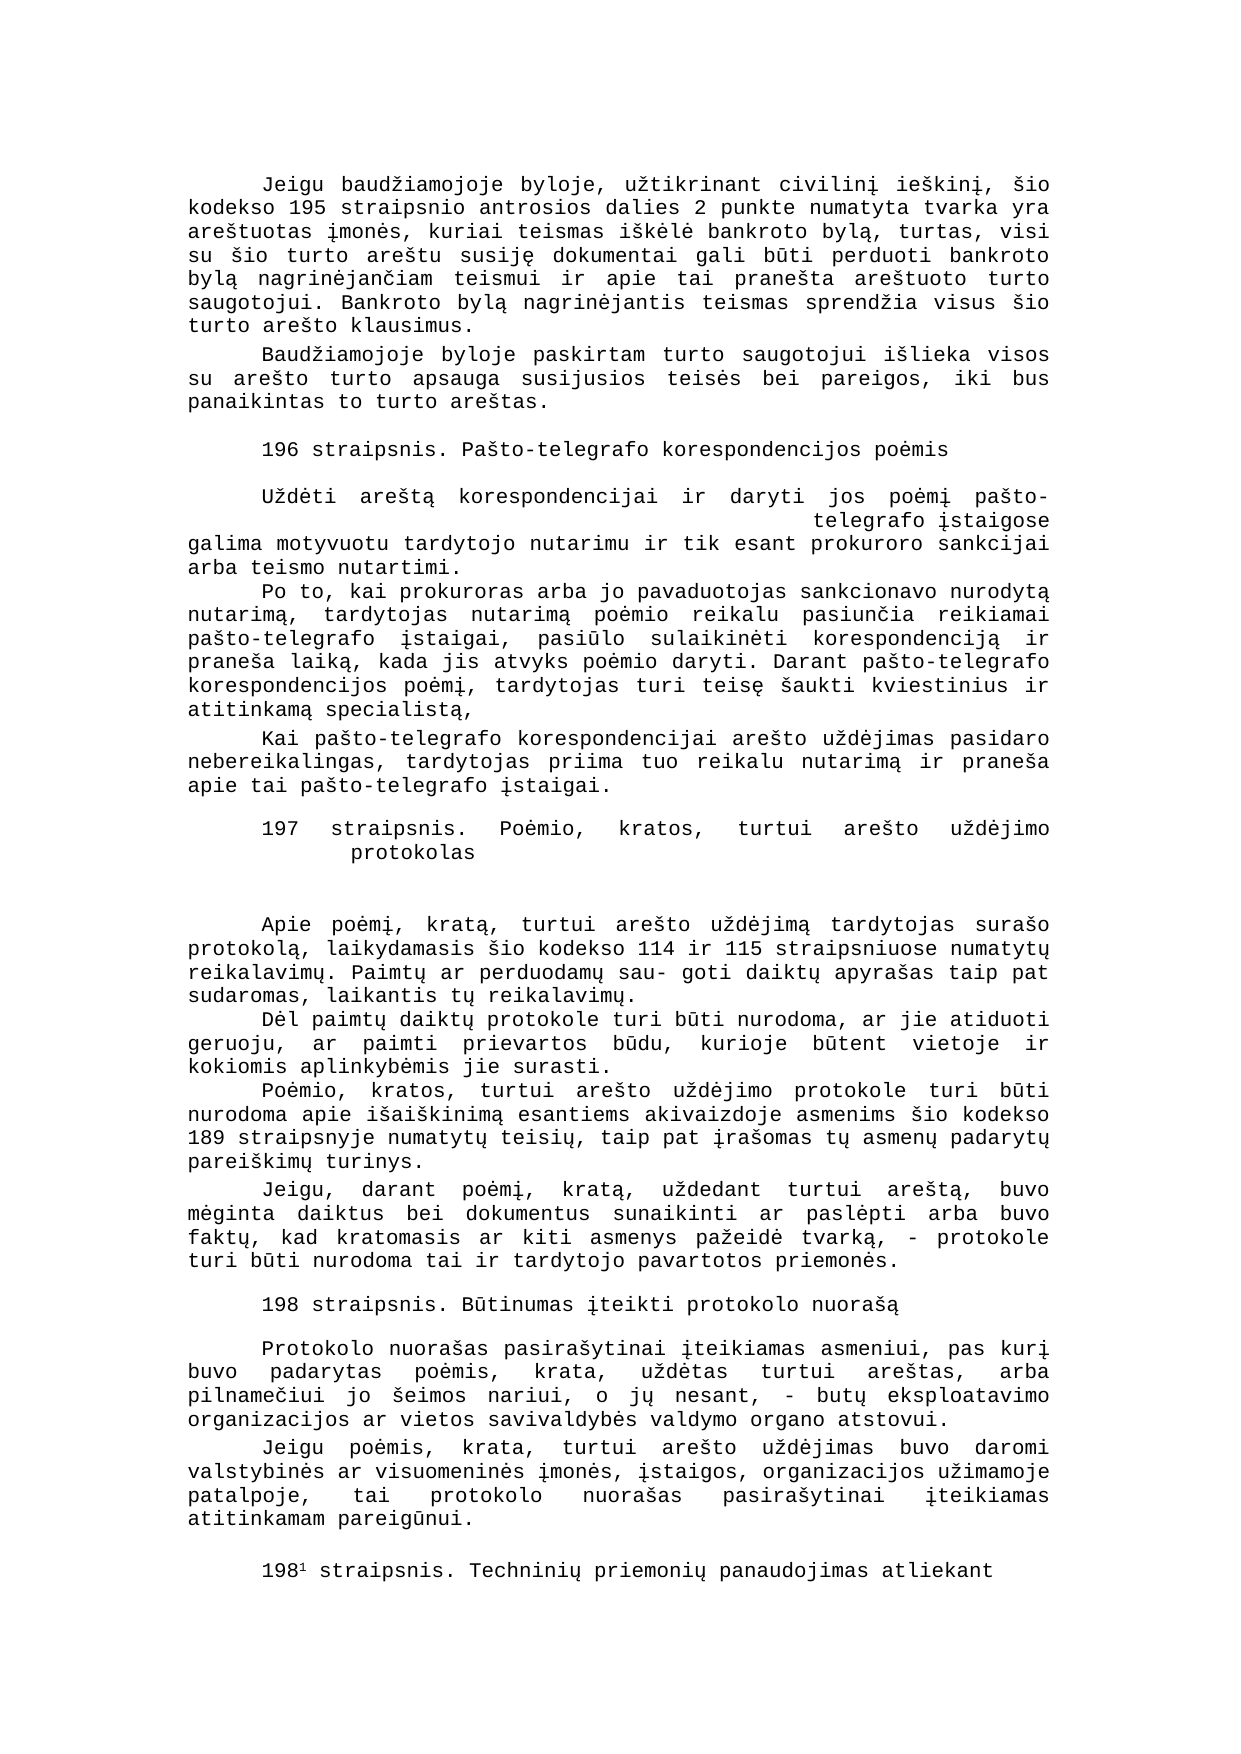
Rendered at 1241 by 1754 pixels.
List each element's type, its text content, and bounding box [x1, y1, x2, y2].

text Baudžiamojoje byloje paskirtam turto saugotojui išlieka visos su arešto turto apsauga susijusios teisės bei pareigos, iki bus panaikintas to turto areštas. [187, 344, 1050, 415]
text Poėmio, kratos, turtui arešto uždėjimo protokole turi būti nurodoma apie išaiškinimą esantiems akivaizdoje asmenims šio kodekso 189 straipsnyje numatytų teisių, taip pat įrašomas tų asmenų padarytų pareiškimų turinys. [187, 1080, 1050, 1174]
text 197 straipsnis. Poėmio, kratos, turtui arešto uždėjimo protokolas [261, 818, 1050, 866]
text Jeigu, darant poėmį, kratą, uždedant turtui areštą, buvo mėginta daiktus bei dokumentus sunaikinti ar paslėpti arba buvo faktų, kad kratomasis ar kiti asmenys pažeidė tvarką, - protokole turi būti nurodoma tai ir tardytojo pavartotos priemonės. [187, 1179, 1050, 1274]
text 1981 straipsnis. Techninių priemonių panaudojimas atliekant [261, 1561, 1050, 1584]
text Dėl paimtų daiktų protokole turi būti nurodoma, ar jie atiduoti geruoju, ar paimti prievartos būdu, kurioje būtent vietoje ir kokiomis aplinkybėmis jie surasti. [187, 1009, 1050, 1080]
text Po to, kai prokuroras arba jo pavaduotojas sankcionavo nurodytą nutarimą, tardytojas nutarimą poėmio reikalu pasiunčia reikiamai pašto-telegrafo įstaigai, pasiūlo sulaikinėti korespondenciją ir praneša laiką, kada jis atvyks poėmio daryti. Darant pašto-telegrafo korespondencijos poėmį, tardytojas turi teisę šaukti kviestinius ir atitinkamą specialistą, [187, 581, 1050, 722]
text 196 straipsnis. Pašto-telegrafo korespondencijos poėmis [187, 439, 1050, 462]
text Protokolo nuorašas pasirašytinai įteikiamas asmeniui, pas kurį buvo padarytas poėmis, krata, uždėtas turtui areštas, arba pilnamečiui jo šeimos nariui, o jų nesant, - butų eksploatavimo organizacijos ar vietos savivaldybės valdymo organo atstovui. [187, 1338, 1050, 1432]
text Kai pašto-telegrafo korespondencijai arešto uždėjimas pasidaro nebereikalingas, tardytojas priima tuo reikalu nutarimą ir praneša apie tai pašto-telegrafo įstaigai. [187, 727, 1050, 798]
text Jeigu baudžiamojoje byloje, užtikrinant civilinį ieškinį, šio kodekso 195 straipsnio antrosios dalies 2 punkte numatyta tvarka yra areštuotas įmonės, kuriai teismas iškėlė bankroto bylą, turtas, visi su šio turto areštu susiję dokumentai gali būti perduoti bankroto bylą nagrinėjančiam teismui ir apie tai pranešta areštuoto turto saugotojui. Bankroto bylą nagrinėjantis teismas sprendžia visus šio turto arešto klausimus. [187, 174, 1050, 339]
text Uždėti areštą korespondencijai ir daryti jos poėmį pašto- telegrafo įstaigose [187, 486, 1050, 533]
text Jeigu poėmis, krata, turtui arešto uždėjimas buvo daromi valstybinės ar visuomeninės įmonės, įstaigos, organizacijos užimamoje patalpoje, tai protokolo nuorašas pasirašytinai įteikiamas atitinkamam pareigūnui. [187, 1437, 1050, 1532]
text 198 straipsnis. Būtinumas įteikti protokolo nuorašą [187, 1294, 1050, 1318]
text galima motyvuotu tardytojo nutarimu ir tik esant prokuroro sankcijai arba teismo nutartimi. [187, 533, 1050, 581]
text Apie poėmį, kratą, turtui arešto uždėjimą tardytojas surašo protokolą, laikydamasis šio kodekso 114 ir 115 straipsniuose numatytų reikalavimų. Paimtų ar perduodamų sau- goti daiktų apyrašas taip pat sudaromas, laikantis tų reikalavimų. [187, 914, 1050, 1009]
